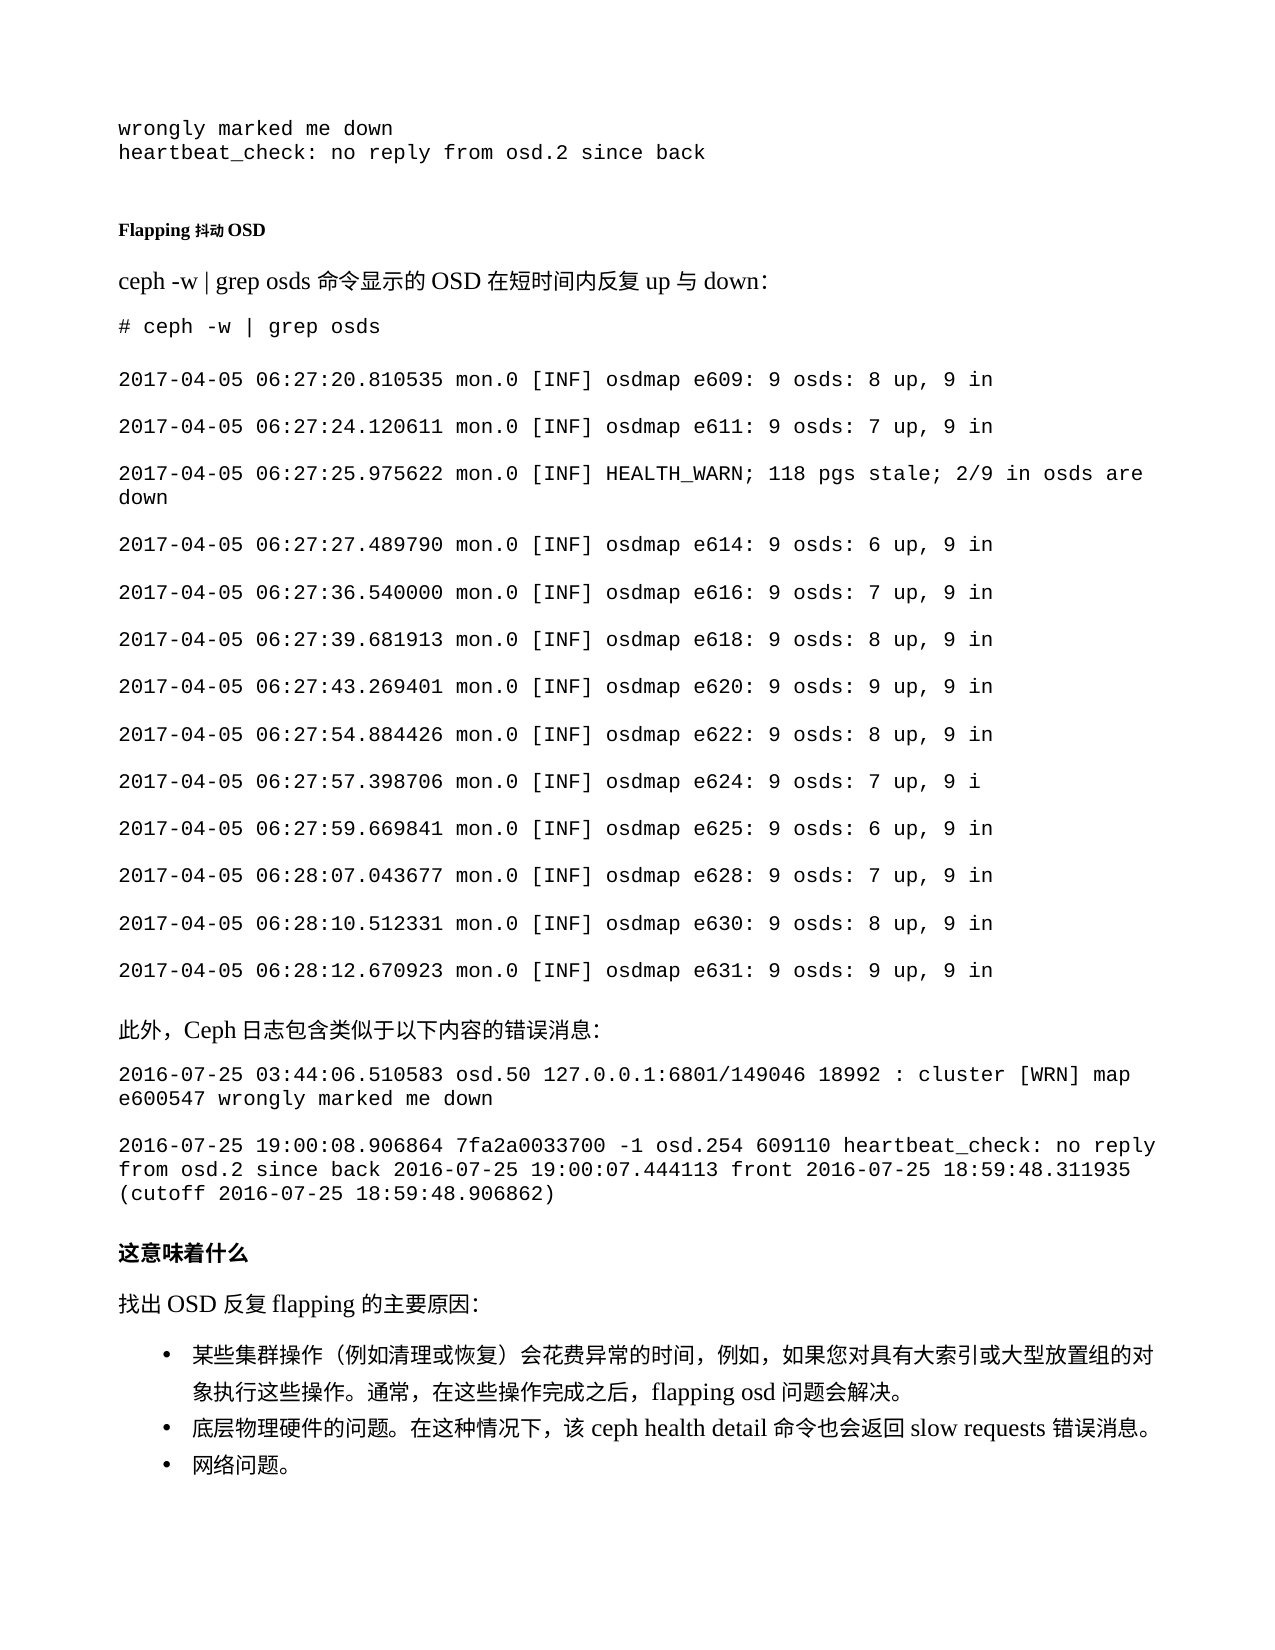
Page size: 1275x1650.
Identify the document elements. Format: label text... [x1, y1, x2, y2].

list 底层物理硬件的问题。在这种情况下，该 ceph health detail 命令也会返回 slow requests 错误消息。 [162, 1411, 1157, 1443]
text 2017-04-05 06:28:07.043677 mon.0 [INF] osdmap e628: 9 osds: 7 up, 9 in [118, 865, 1157, 889]
text 此外，Ceph日志包含类似于以下内容的错误消息： [118, 1013, 1157, 1045]
text 找出 OSD 反复 flapping 的主要原因： [118, 1287, 1157, 1319]
text 2016-07-25 19:00:08.906864 7fa2a0033700 -1 osd.254 609110 heartbeat_check: no reply from osd.2 since back 2016-07-25 19:00:07.444113 front 2016-07-25 18:59:48.311935 (cutoff 2016-07-25 18:59:48.906862) [118, 1135, 1157, 1206]
text 2017-04-05 06:27:25.975622 mon.0 [INF] HEALTH_WARN; 118 pgs stale; 2/9 in osds are down [118, 463, 1157, 511]
list 某些集群操作（例如清理或恢复）会花费异常的时间，例如，如果您对具有大索引或大型放置组的对象执行这些操作。通常，在这些操作完成之后，flapping osd 问题会解决。 [162, 1338, 1157, 1407]
subtitle Flapping 抖动 OSD [118, 219, 1157, 241]
text 2017-04-05 06:28:10.512331 mon.0 [INF] osdmap e630: 9 osds: 8 up, 9 in [118, 913, 1157, 936]
text 2017-04-05 06:27:36.540000 mon.0 [INF] osdmap e616: 9 osds: 7 up, 9 in [118, 582, 1157, 605]
text 2017-04-05 06:27:27.489790 mon.0 [INF] osdmap e614: 9 osds: 6 up, 9 in [118, 534, 1157, 558]
text 2017-04-05 06:27:43.269401 mon.0 [INF] osdmap e620: 9 osds: 9 up, 9 in [118, 676, 1157, 700]
text wrongly marked me down [118, 118, 1157, 142]
text 2017-04-05 06:27:54.884426 mon.0 [INF] osdmap e622: 9 osds: 8 up, 9 in [118, 723, 1157, 747]
text heartbeat_check: no reply from osd.2 since back [118, 142, 1157, 165]
text 这意味着什么 [118, 1236, 1157, 1267]
text 2017-04-05 06:27:24.120611 mon.0 [INF] osdmap e611: 9 osds: 7 up, 9 in [118, 416, 1157, 440]
list 网络问题。 [162, 1448, 1157, 1479]
text # ceph -w | grep osds [118, 316, 1157, 339]
text 2016-07-25 03:44:06.510583 osd.50 127.0.0.1:6801/149046 18992 : cluster [WRN] map e600547 wrongly marked me down [118, 1064, 1157, 1112]
text 2017-04-05 06:27:20.810535 mon.0 [INF] osdmap e609: 9 osds: 8 up, 9 in [118, 369, 1157, 392]
text 2017-04-05 06:27:39.681913 mon.0 [INF] osdmap e618: 9 osds: 8 up, 9 in [118, 629, 1157, 653]
text 2017-04-05 06:27:57.398706 mon.0 [INF] osdmap e624: 9 osds: 7 up, 9 i [118, 771, 1157, 794]
text 2017-04-05 06:27:59.669841 mon.0 [INF] osdmap e625: 9 osds: 6 up, 9 in [118, 818, 1157, 842]
text 2017-04-05 06:28:12.670923 mon.0 [INF] osdmap e631: 9 osds: 9 up, 9 in [118, 960, 1157, 984]
text ceph -w | grep osds 命令显示的 OSD 在短时间内反复 up 与 down： [118, 264, 1157, 296]
